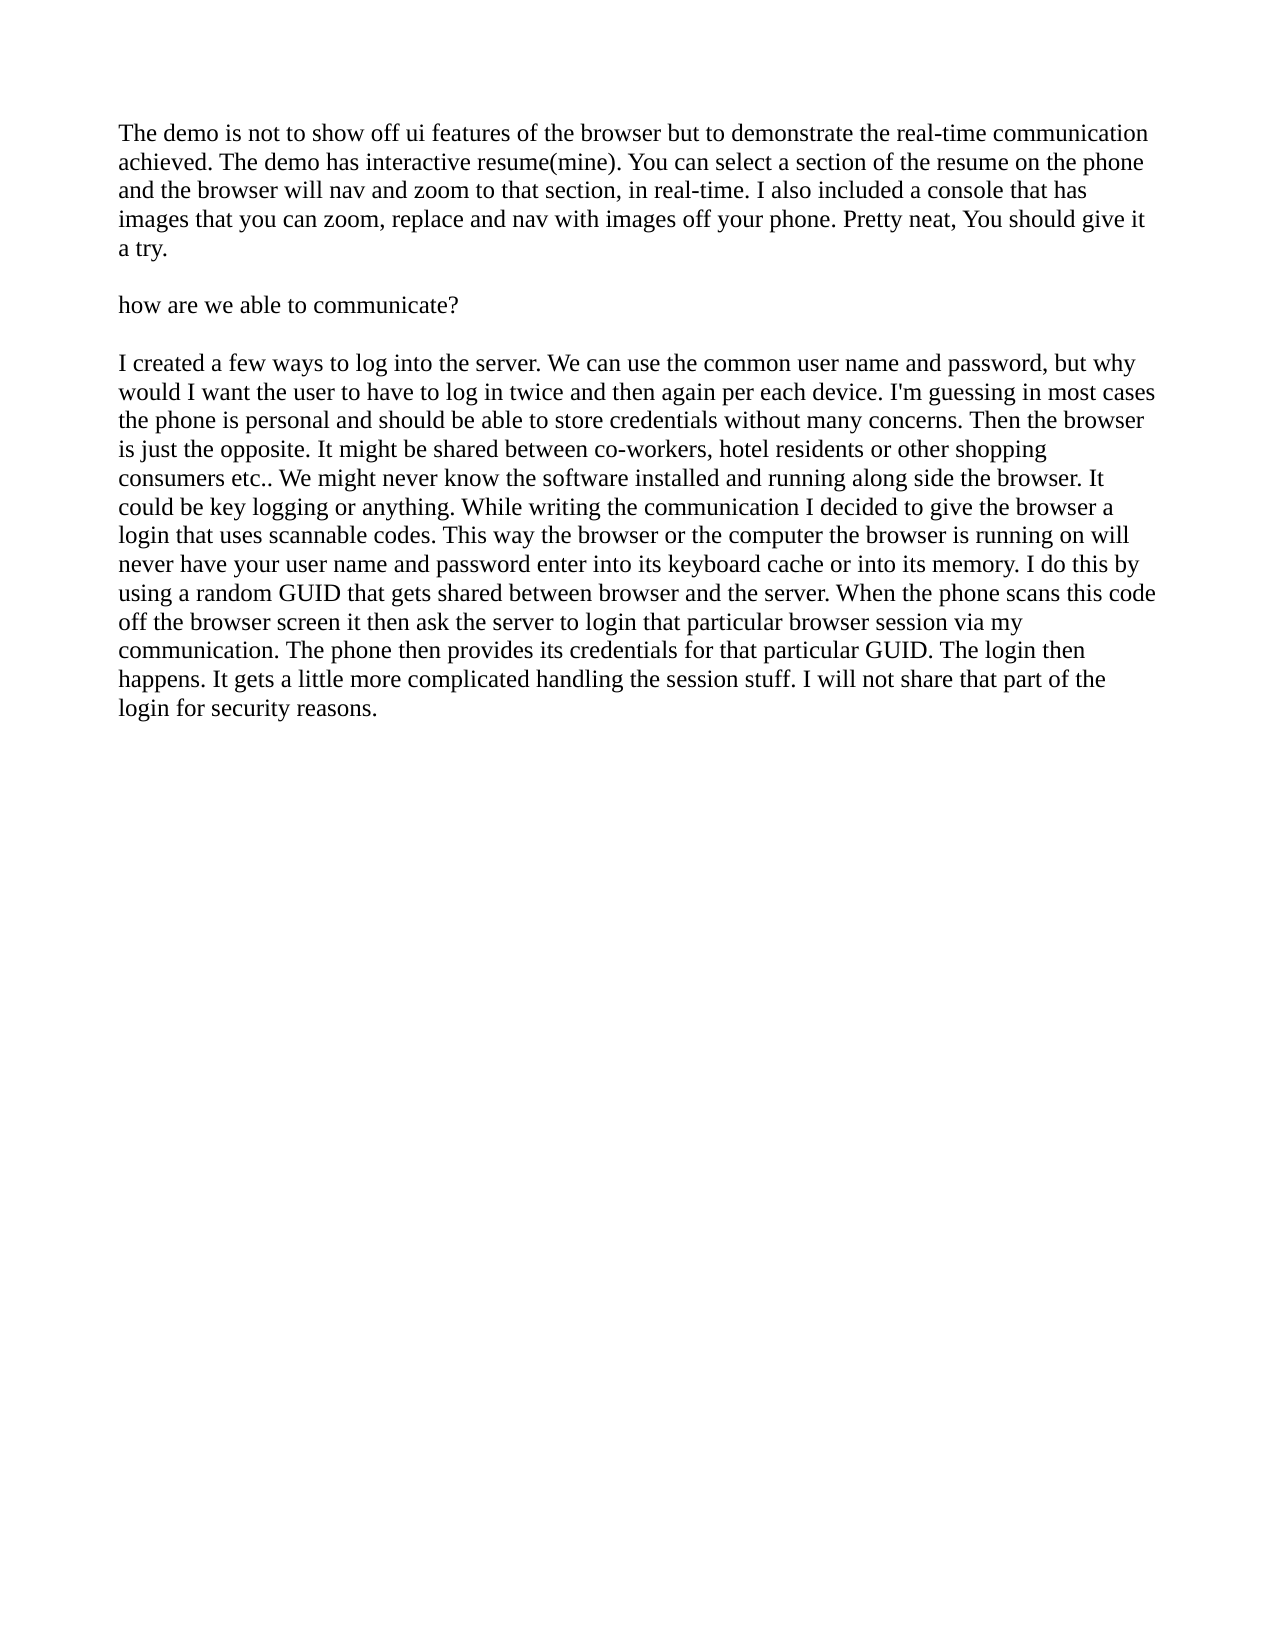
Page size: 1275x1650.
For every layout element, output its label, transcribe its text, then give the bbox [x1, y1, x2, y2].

text I created a few ways to log into the server. We can use the common user name and password, but why would I want the user to have to log in twice and then again per each device. I'm guessing in most cases the phone is personal and should be able to store credentials without many concerns. Then the browser is just the opposite. It might be shared between co-workers, hotel residents or other shopping consumers etc.. We might never know the software installed and running along side the browser. It could be key logging or anything. While writing the communication I decided to give the browser a login that uses scannable codes. This way the browser or the computer the browser is running on will never have your user name and password enter into its keyboard cache or into its memory. I do this by using a random GUID that gets shared between browser and the server. When the phone scans this code off the browser screen it then ask the server to login that particular browser session via my communication. The phone then provides its credentials for that particular GUID. The login then happens. It gets a little more complicated handling the session stuff. I will not share that part of the login for security reasons. [118, 348, 1157, 722]
text The demo is not to show off ui features of the browser but to demonstrate the real-time communication achieved. The demo has interactive resume(mine). You can select a section of the resume on the phone and the browser will nav and zoom to that section, in real-time. I also included a console that has images that you can zoom, replace and nav with images off your phone. Pretty neat, You should give it a try. [118, 118, 1157, 262]
text how are we able to communicate? [118, 291, 1157, 319]
